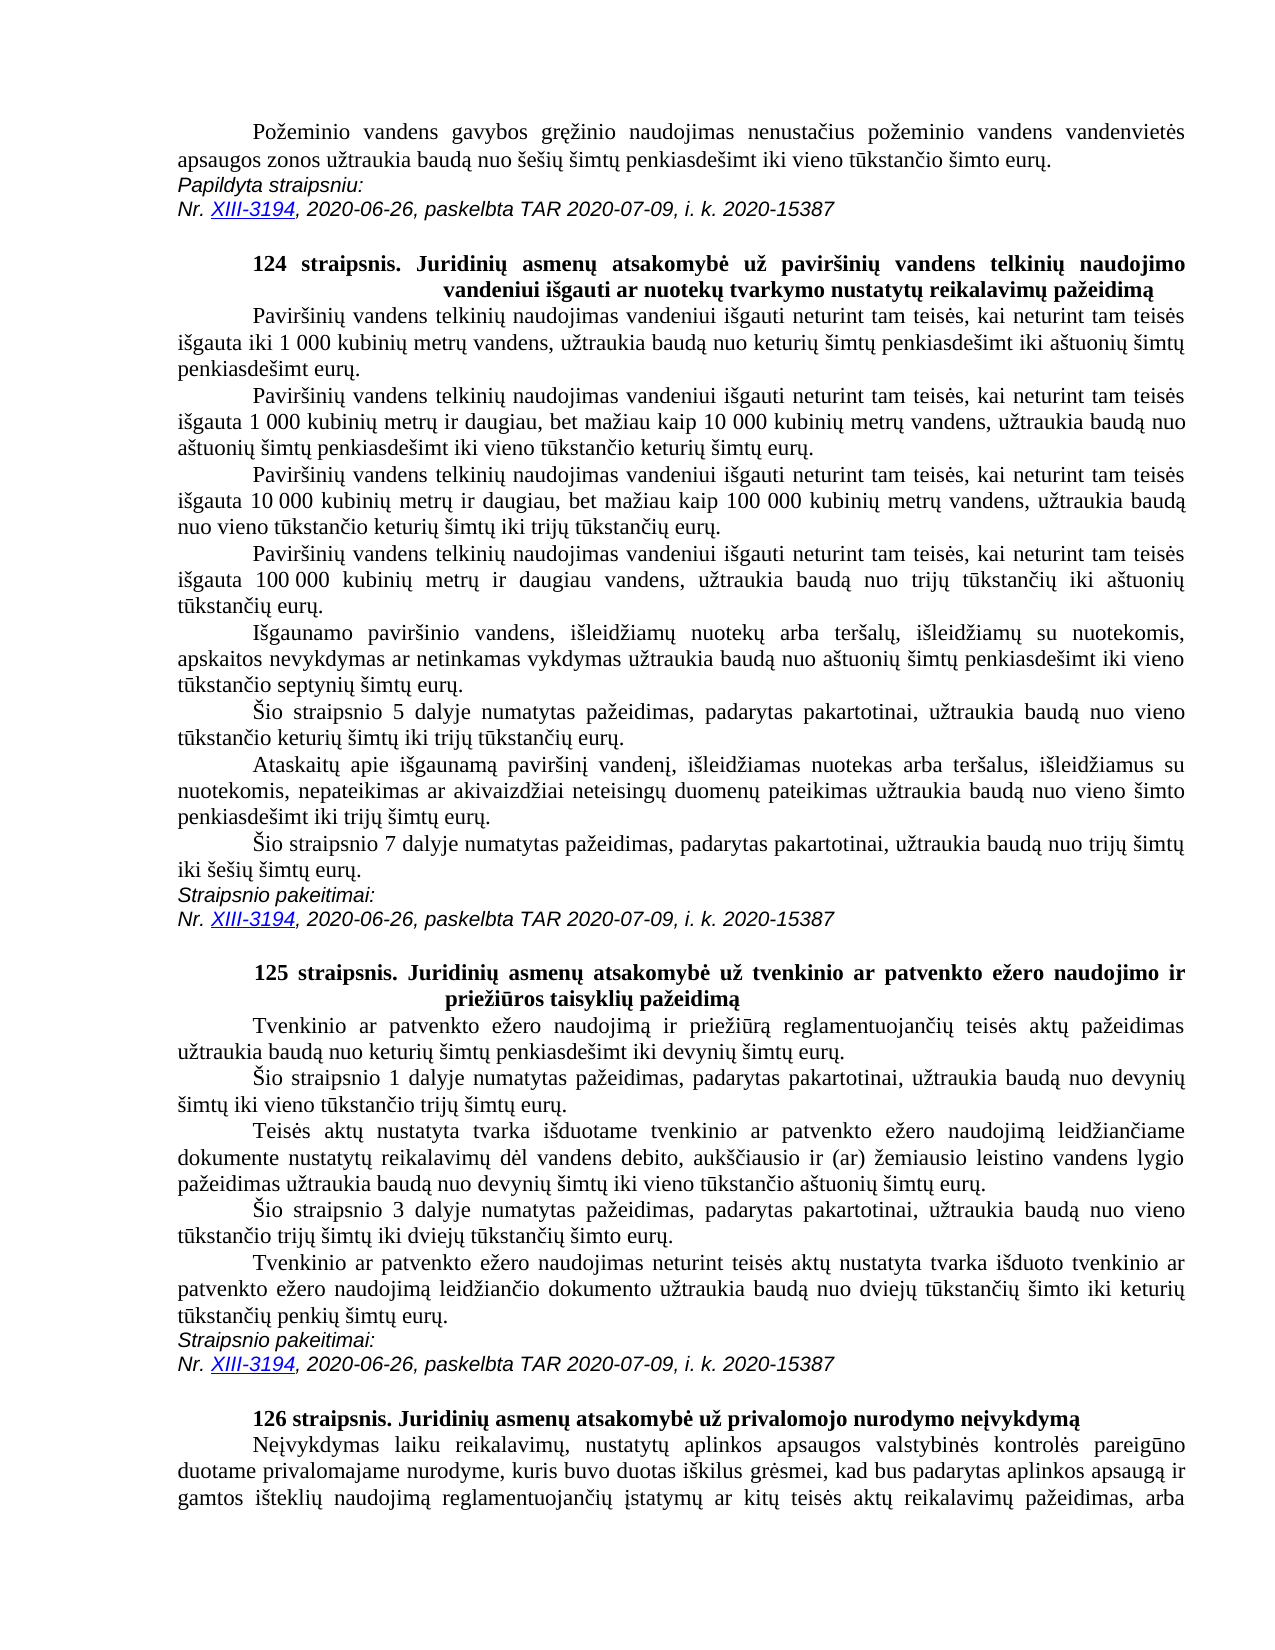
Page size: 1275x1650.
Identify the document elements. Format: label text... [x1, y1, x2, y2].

text Nr. XIII-3194, 2020-06-26, paskelbta TAR 2020-07-09, i. k. 2020-15387 [177, 197, 1186, 221]
text 125 straipsnis. Juridinių asmenų atsakomybė už tvenkinio ar patvenkto ežero naudojimo ir priežiūros taisyklių pažeidimą [254, 959, 1186, 1012]
text 124 straipsnis. Juridinių asmenų atsakomybė už paviršinių vandens telkinių naudojimo vandeniui išgauti ar nuotekų tvarkymo nustatytų reikalavimų pažeidimą [252, 250, 1186, 303]
text Straipsnio pakeitimai: [177, 1328, 1186, 1352]
text Paviršinių vandens telkinių naudojimas vandeniui išgauti neturint tam teisės, kai neturint tam teisės išgauta 10 000 kubinių metrų ir daugiau, bet mažiau kaip 100 000 kubinių metrų vandens, užtraukia baudą nuo vieno tūkstančio keturių šimtų iki trijų tūkstančių eurų. [177, 461, 1186, 540]
text Nr. XIII-3194, 2020-06-26, paskelbta TAR 2020-07-09, i. k. 2020-15387 [177, 906, 1186, 930]
text Požeminio vandens gavybos gręžinio naudojimas nenustačius požeminio vandens vandenvietės apsaugos zonos užtraukia baudą nuo šešių šimtų penkiasdešimt iki vieno tūkstančio šimto eurų. [177, 118, 1186, 173]
text Ataskaitų apie išgaunamą paviršinį vandenį, išleidžiamas nuotekas arba teršalus, išleidžiamus su nuotekomis, nepateikimas ar akivaizdžiai neteisingų duomenų pateikimas užtraukia baudą nuo vieno šimto penkiasdešimt iki trijų šimtų eurų. [177, 751, 1186, 830]
text Šio straipsnio 1 dalyje numatytas pažeidimas, padarytas pakartotinai, užtraukia baudą nuo devynių šimtų iki vieno tūkstančio trijų šimtų eurų. [177, 1064, 1186, 1117]
text Nr. XIII-3194, 2020-06-26, paskelbta TAR 2020-07-09, i. k. 2020-15387 [177, 1352, 1186, 1376]
text Teisės aktų nustatyta tvarka išduotame tvenkinio ar patvenkto ežero naudojimą leidžiančiame dokumente nustatytų reikalavimų dėl vandens debito, aukščiausio ir (ar) žemiausio leistino vandens lygio pažeidimas užtraukia baudą nuo devynių šimtų iki vieno tūkstančio aštuonių šimtų eurų. [177, 1117, 1186, 1196]
text Paviršinių vandens telkinių naudojimas vandeniui išgauti neturint tam teisės, kai neturint tam teisės išgauta iki 1 000 kubinių metrų vandens, užtraukia baudą nuo keturių šimtų penkiasdešimt iki aštuonių šimtų penkiasdešimt eurų. [177, 303, 1186, 382]
text Išgaunamo paviršinio vandens, išleidžiamų nuotekų arba teršalų, išleidžiamų su nuotekomis, apskaitos nevykdymas ar netinkamas vykdymas užtraukia baudą nuo aštuonių šimtų penkiasdešimt iki vieno tūkstančio septynių šimtų eurų. [177, 619, 1186, 698]
text Tvenkinio ar patvenkto ežero naudojimas neturint teisės aktų nustatyta tvarka išduoto tvenkinio ar patvenkto ežero naudojimą leidžiančio dokumento užtraukia baudą nuo dviejų tūkstančių šimto iki keturių tūkstančių penkių šimtų eurų. [177, 1249, 1186, 1328]
text Straipsnio pakeitimai: [177, 882, 1186, 906]
text Šio straipsnio 5 dalyje numatytas pažeidimas, padarytas pakartotinai, užtraukia baudą nuo vieno tūkstančio keturių šimtų iki trijų tūkstančių eurų. [177, 698, 1186, 751]
text Šio straipsnio 3 dalyje numatytas pažeidimas, padarytas pakartotinai, užtraukia baudą nuo vieno tūkstančio trijų šimtų iki dviejų tūkstančių šimto eurų. [177, 1196, 1186, 1249]
text Paviršinių vandens telkinių naudojimas vandeniui išgauti neturint tam teisės, kai neturint tam teisės išgauta 1 000 kubinių metrų ir daugiau, bet mažiau kaip 10 000 kubinių metrų vandens, užtraukia baudą nuo aštuonių šimtų penkiasdešimt iki vieno tūkstančio keturių šimtų eurų. [177, 382, 1186, 461]
text Tvenkinio ar patvenkto ežero naudojimą ir priežiūrą reglamentuojančių teisės aktų pažeidimas užtraukia baudą nuo keturių šimtų penkiasdešimt iki devynių šimtų eurų. [177, 1012, 1186, 1064]
text Papildyta straipsniu: [177, 173, 1186, 197]
text Paviršinių vandens telkinių naudojimas vandeniui išgauti neturint tam teisės, kai neturint tam teisės išgauta 100 000 kubinių metrų ir daugiau vandens, užtraukia baudą nuo trijų tūkstančių iki aštuonių tūkstančių eurų. [177, 540, 1186, 619]
text Neįvykdymas laiku reikalavimų, nustatytų aplinkos apsaugos valstybinės kontrolės pareigūno duotame privalomajame nurodyme, kuris buvo duotas iškilus grėsmei, kad bus padarytas aplinkos apsaugą ir gamtos išteklių naudojimą reglamentuojančių įstatymų ar kitų teisės aktų reikalavimų pažeidimas, arba [177, 1431, 1186, 1510]
text Šio straipsnio 7 dalyje numatytas pažeidimas, padarytas pakartotinai, užtraukia baudą nuo trijų šimtų iki šešių šimtų eurų. [177, 830, 1186, 882]
text 126 straipsnis. Juridinių asmenų atsakomybė už privalomojo nurodymo neįvykdymą [252, 1405, 1186, 1431]
